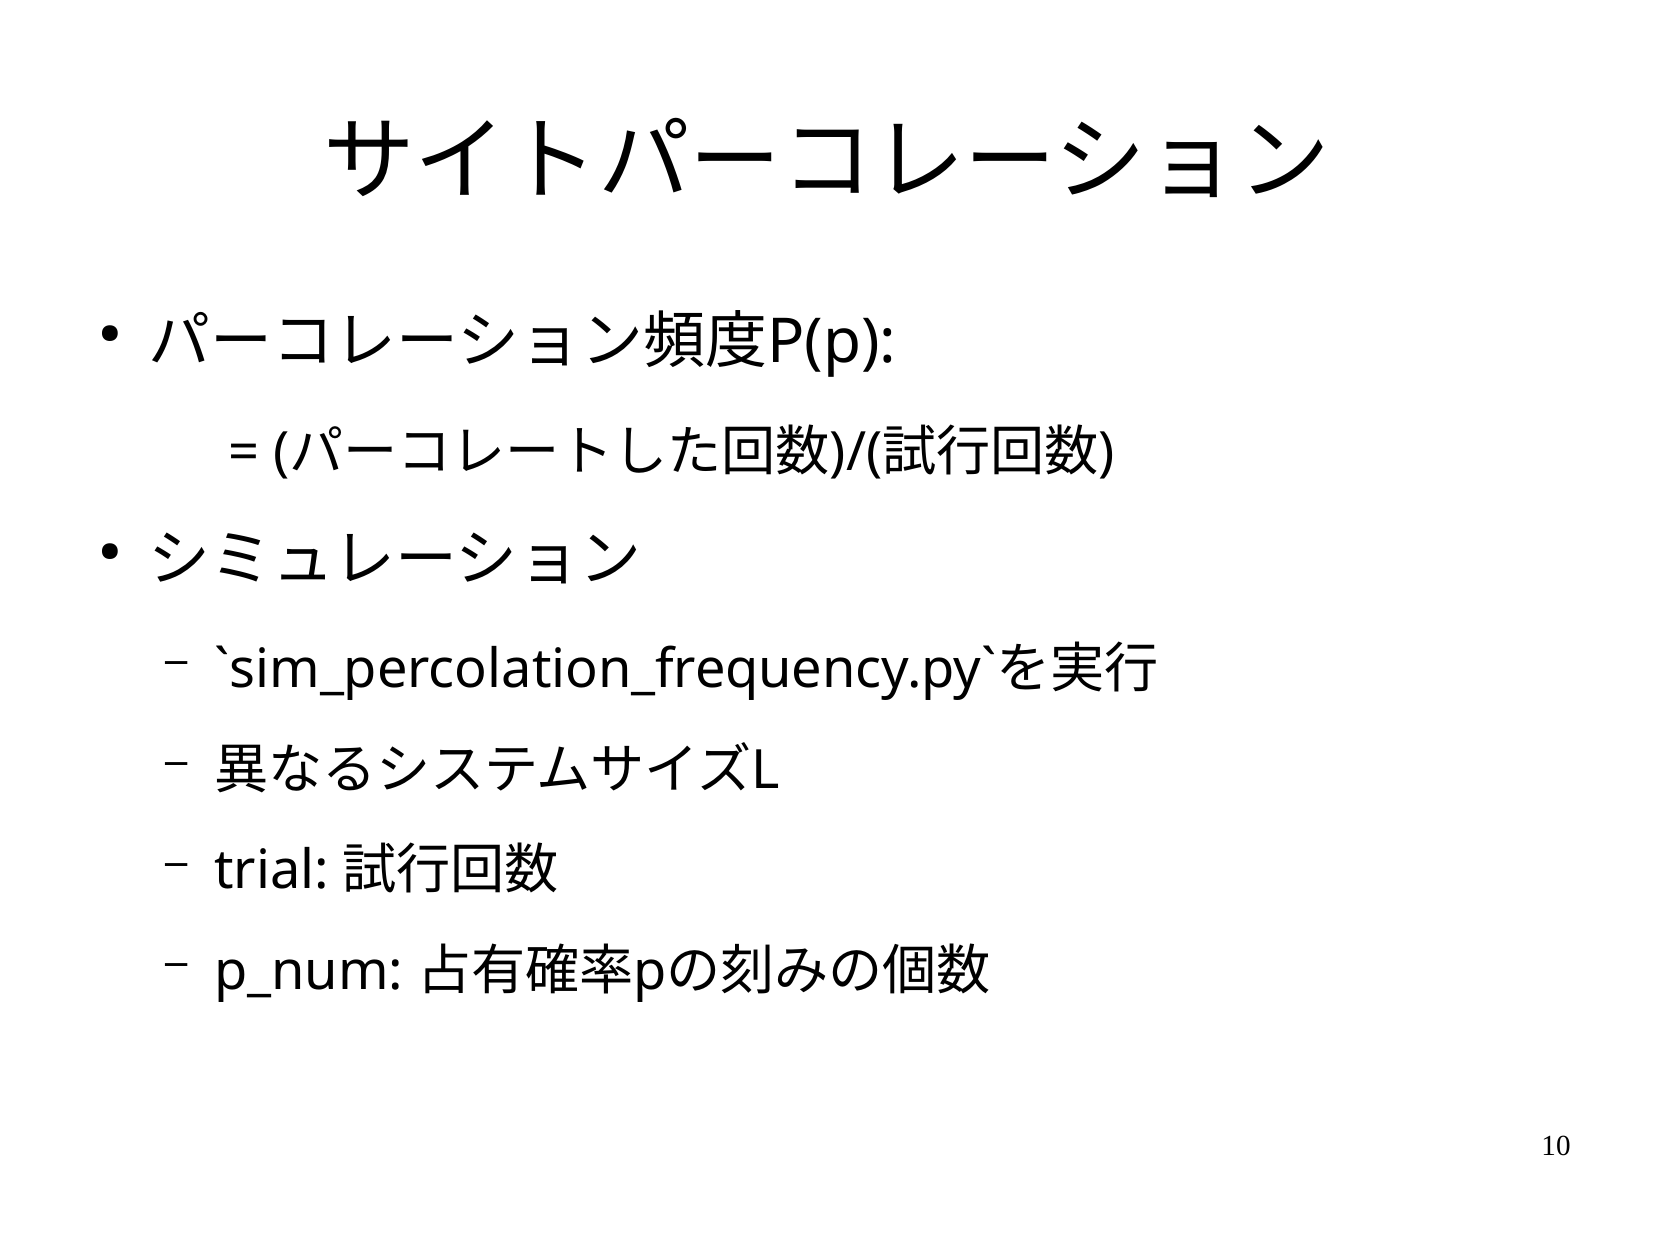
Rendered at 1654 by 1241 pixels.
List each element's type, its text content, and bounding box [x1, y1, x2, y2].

list パーコレーション頻度P(p): = (パーコレートした回数)/(試行回数) シミュレーション `sim_percolation_frequency.py`を実行 異なるシステムサイズL trial: 試行回数 p_num: 占有確率pの刻みの個数 [82, 290, 1571, 1010]
title サイトパーコレーション [82, 49, 1571, 257]
